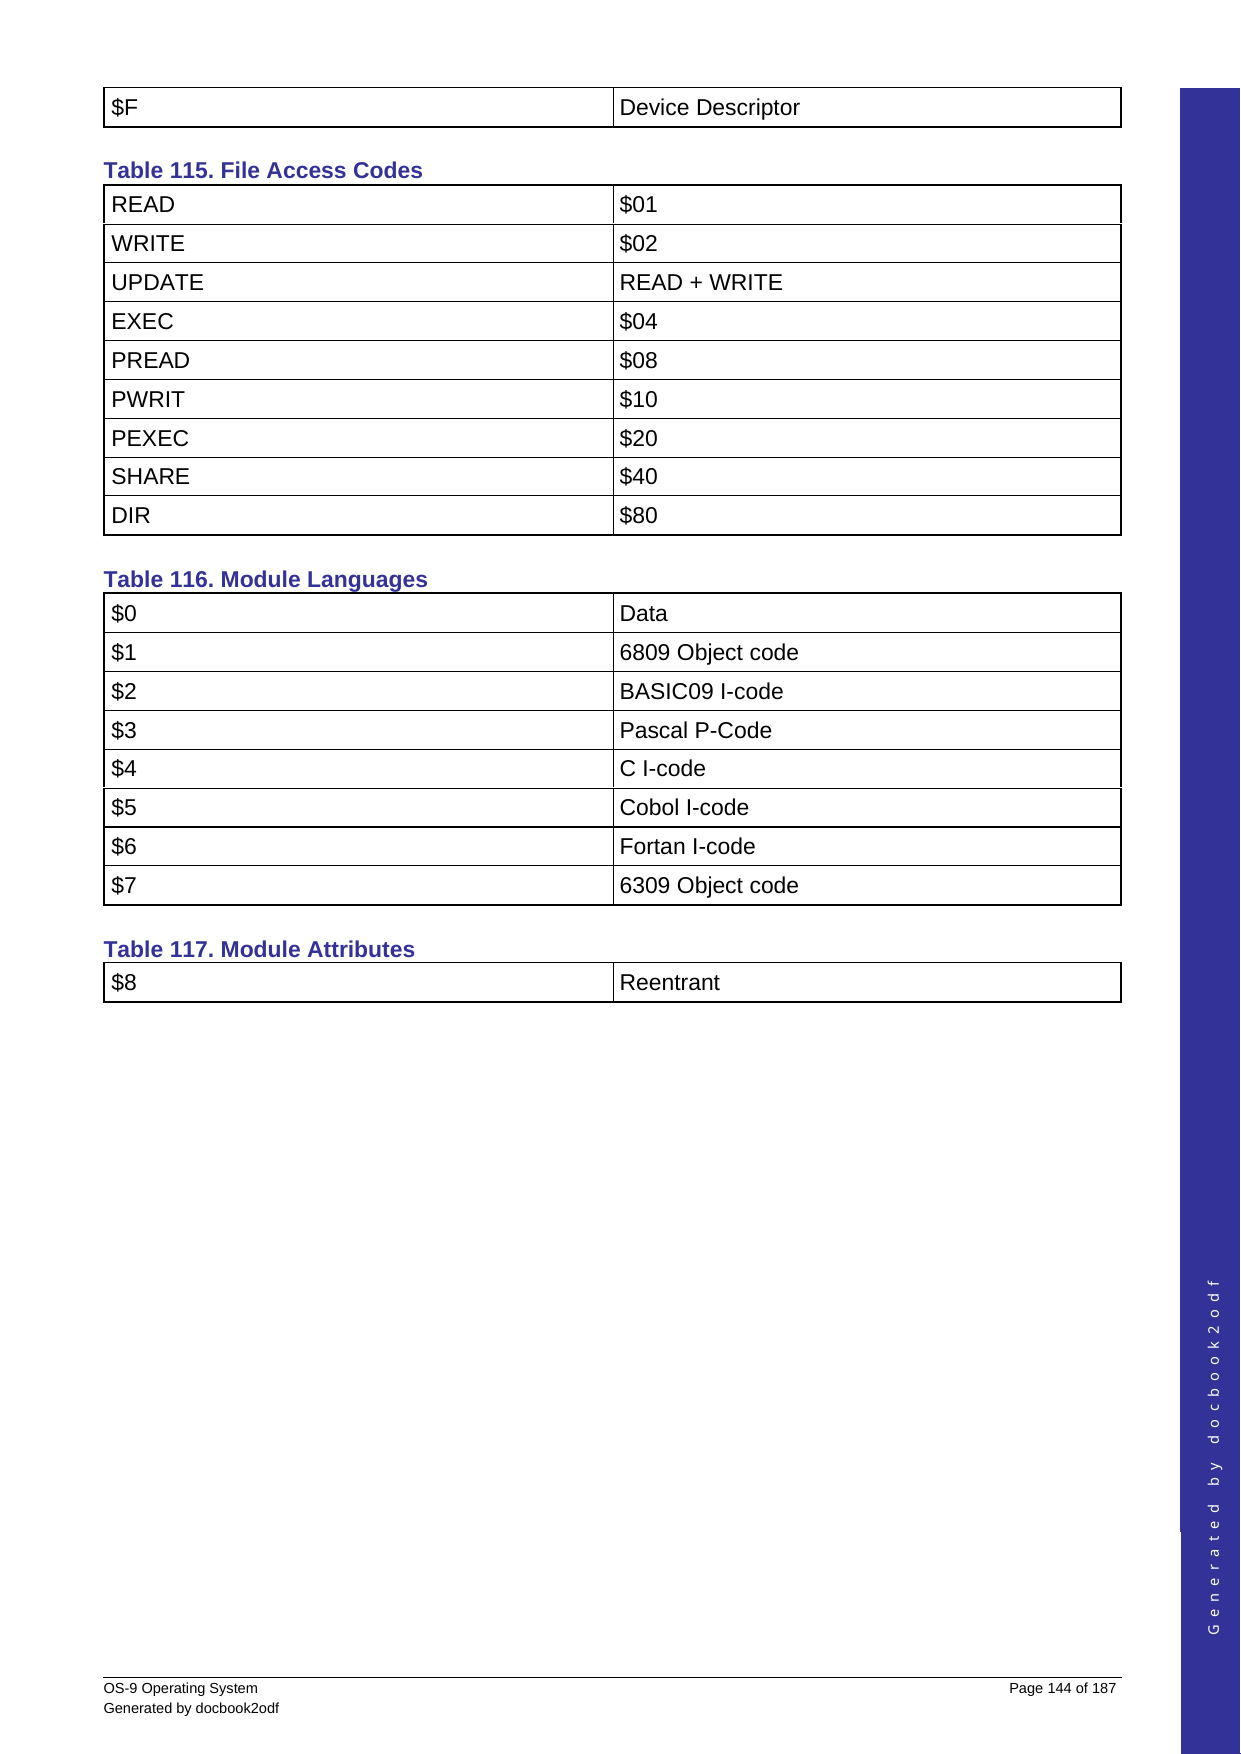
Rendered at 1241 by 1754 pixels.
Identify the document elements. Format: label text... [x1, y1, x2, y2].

table_cell $4 [105, 750, 613, 787]
subtitle Table 117. Module Attributes [103, 936, 1122, 962]
table_cell Fortan I-code [614, 828, 1120, 865]
table_cell DIR [105, 496, 613, 534]
table_cell EXEC [105, 302, 613, 340]
table_cell PEXEC [105, 419, 613, 457]
table_cell $1 [105, 633, 613, 671]
table_cell $08 [614, 341, 1120, 379]
table_cell $10 [614, 380, 1120, 418]
table_cell SHARE [105, 458, 613, 495]
table_cell BASIC09 I-code [614, 672, 1120, 710]
table_cell C I-code [614, 750, 1120, 787]
table_cell WRITE [105, 225, 613, 262]
table_header $0 [105, 594, 613, 632]
subtitle Table 116. Module Languages [103, 566, 1122, 592]
table_cell 6809 Object code [614, 633, 1120, 671]
table_cell $40 [614, 458, 1120, 495]
table_cell 6309 Object code [614, 866, 1120, 904]
table_cell $6 [105, 828, 613, 865]
table_header $8 [105, 963, 613, 1001]
table_header READ [105, 186, 613, 223]
table_cell PREAD [105, 341, 613, 379]
table_cell Device Descriptor [614, 88, 1120, 126]
table_cell READ + WRITE [614, 263, 1120, 301]
table_cell $20 [614, 419, 1120, 457]
table_header $01 [614, 186, 1120, 223]
table_cell $3 [105, 711, 613, 749]
table_cell $5 [105, 789, 613, 826]
table_header Reentrant [614, 963, 1120, 1001]
table_cell Cobol I-code [614, 789, 1120, 826]
table_cell PWRIT [105, 380, 613, 418]
table_cell $80 [614, 496, 1120, 534]
table_cell $04 [614, 302, 1120, 340]
table_header Data [614, 594, 1120, 632]
table_cell $02 [614, 225, 1120, 262]
table_cell $F [105, 88, 613, 126]
table_cell $2 [105, 672, 613, 710]
table_cell Pascal P-Code [614, 711, 1120, 749]
subtitle Table 115. File Access Codes [103, 157, 1122, 183]
table_cell UPDATE [105, 263, 613, 301]
table_cell $7 [105, 866, 613, 904]
